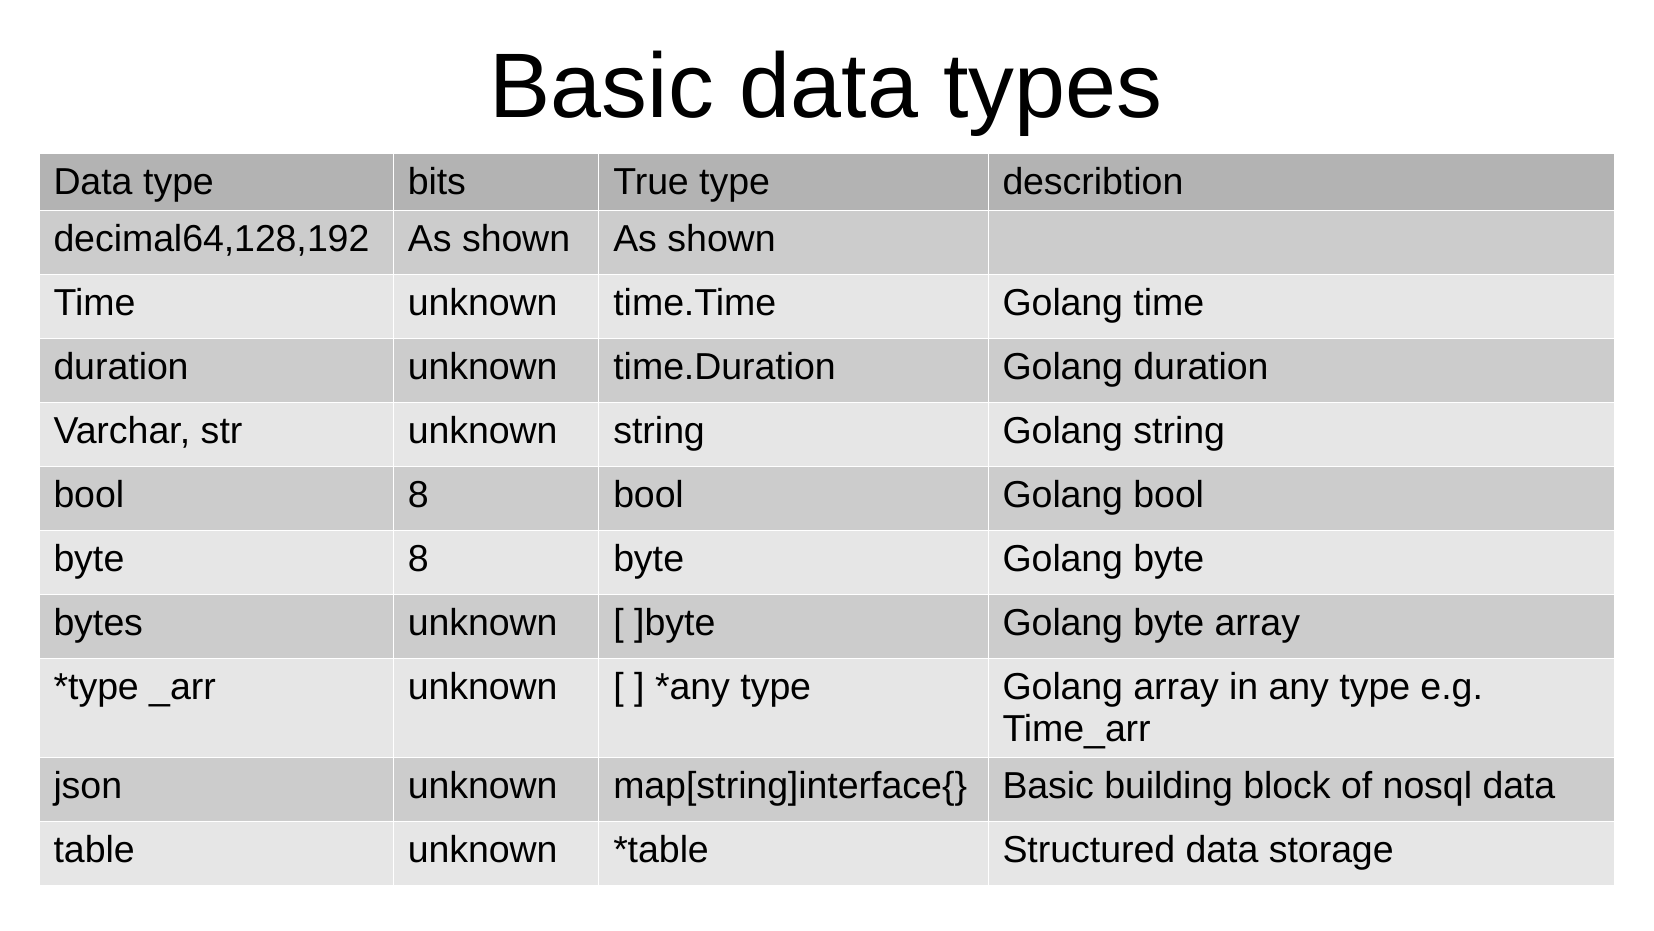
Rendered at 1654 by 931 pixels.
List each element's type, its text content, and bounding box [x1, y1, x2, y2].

table_cell unknown [394, 339, 598, 402]
table_cell unknown [394, 275, 598, 338]
table_cell [ ]byte [599, 595, 988, 658]
table_cell Varchar, str [40, 403, 393, 466]
table_cell json [40, 758, 393, 821]
table_cell byte [599, 531, 988, 594]
table_cell unknown [394, 595, 598, 658]
table_cell unknown [394, 659, 598, 757]
table_cell time.Duration [599, 339, 988, 402]
table_cell As shown [599, 211, 988, 274]
table_cell byte [40, 531, 393, 594]
table_cell Golang byte array [989, 595, 1614, 658]
table_cell table [40, 822, 393, 885]
table_cell unknown [394, 822, 598, 885]
table_cell Basic building block of nosql data [989, 758, 1614, 821]
table_cell *type _arr [40, 659, 393, 757]
title Basic data types [82, 34, 1571, 138]
table_cell duration [40, 339, 393, 402]
table_cell Golang byte [989, 531, 1614, 594]
table_header bits [394, 154, 598, 210]
table_header describtion [989, 154, 1614, 210]
table_cell 8 [394, 531, 598, 594]
table_cell map[string]interface{} [599, 758, 988, 821]
table_cell [ ] *any type [599, 659, 988, 757]
table_header True type [599, 154, 988, 210]
table_cell time.Time [599, 275, 988, 338]
table_cell Golang array in any type e.g. Time_arr [989, 659, 1614, 757]
table_cell string [599, 403, 988, 466]
table_cell [989, 211, 1614, 274]
table_cell decimal64,128,192 [40, 211, 393, 274]
table_cell *table [599, 822, 988, 885]
table_cell As shown [394, 211, 598, 274]
table_header Data type [40, 154, 393, 210]
table_cell 8 [394, 467, 598, 530]
table_cell Golang duration [989, 339, 1614, 402]
table_cell bool [599, 467, 988, 530]
table_cell unknown [394, 403, 598, 466]
table_cell Golang string [989, 403, 1614, 466]
table_cell unknown [394, 758, 598, 821]
table_cell Golang time [989, 275, 1614, 338]
table_cell Structured data storage [989, 822, 1614, 885]
table_cell Time [40, 275, 393, 338]
table_cell bytes [40, 595, 393, 658]
table_cell Golang bool [989, 467, 1614, 530]
table_cell bool [40, 467, 393, 530]
